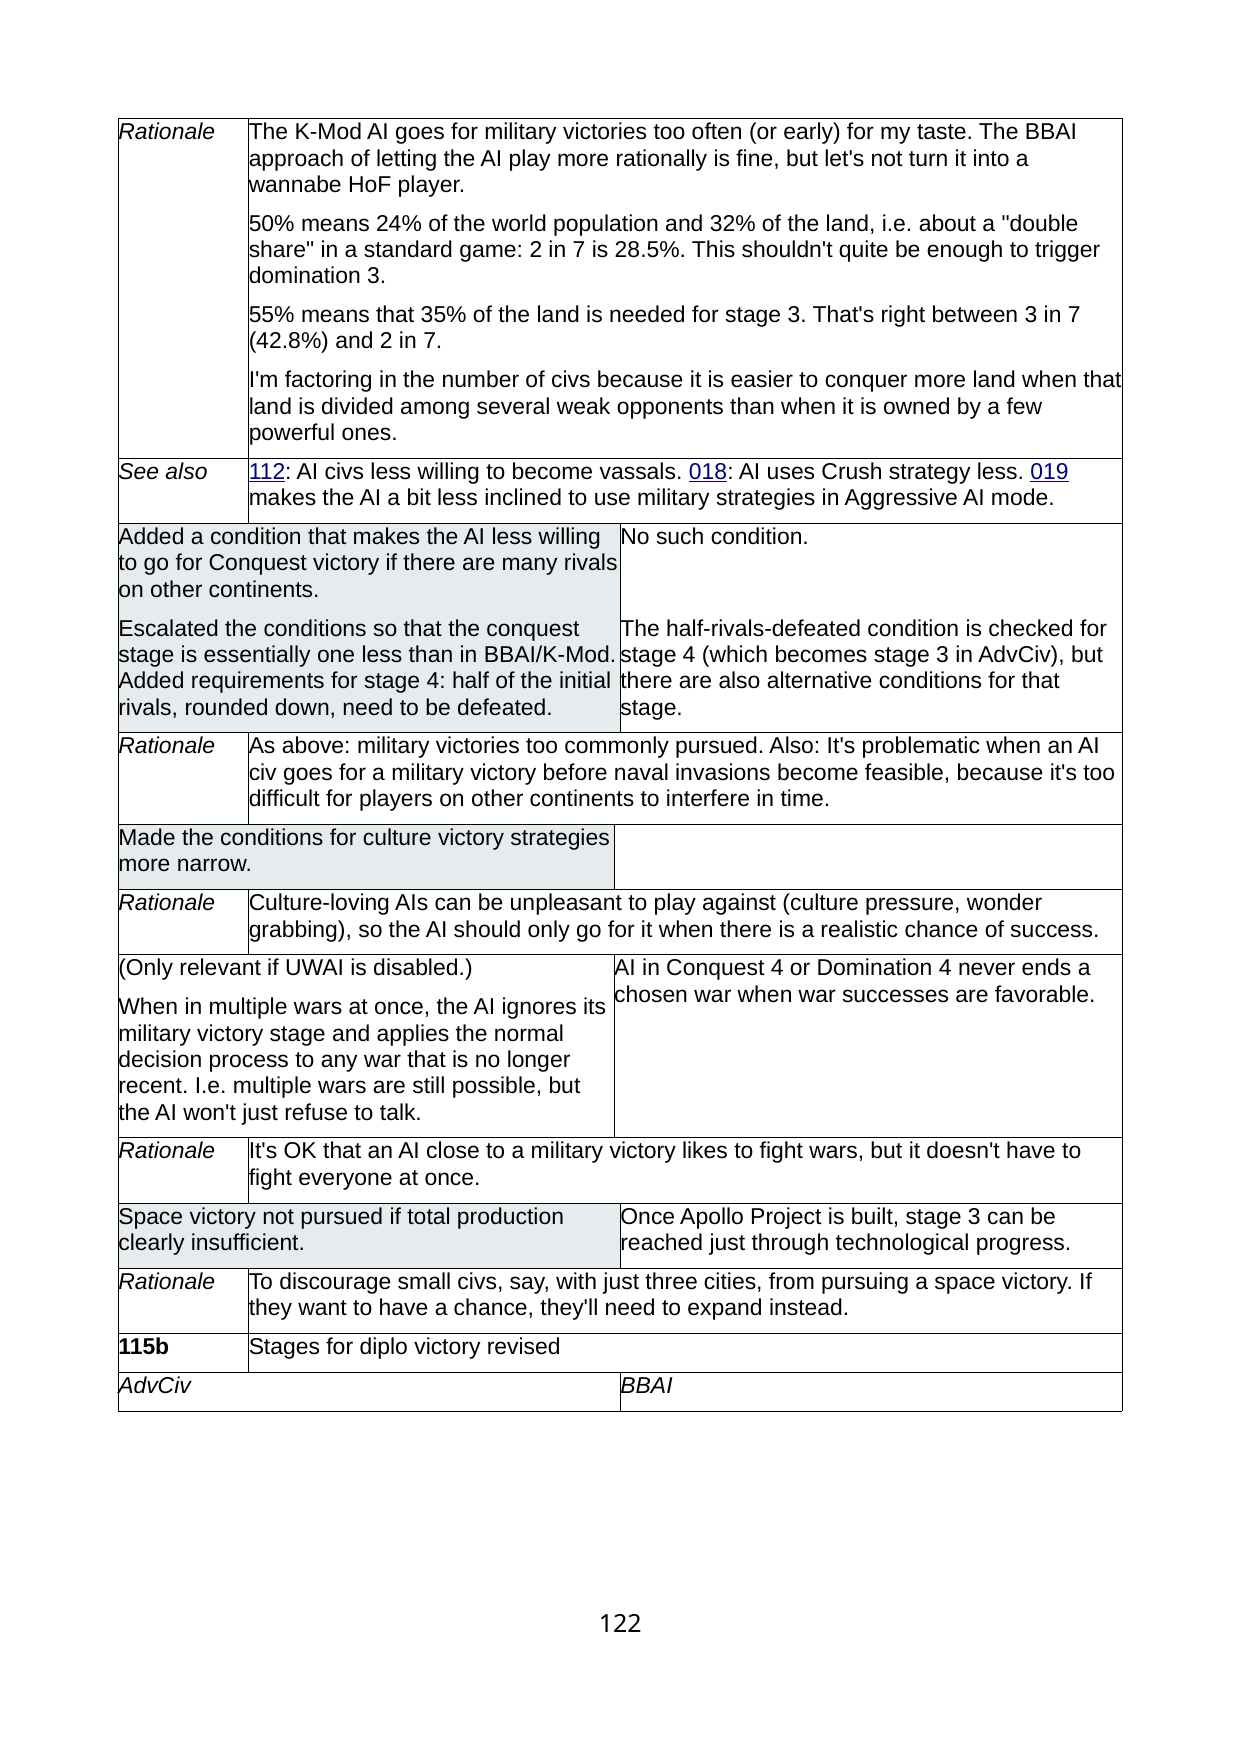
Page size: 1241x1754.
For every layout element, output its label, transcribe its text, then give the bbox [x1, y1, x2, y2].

table_cell AI in Conquest 4 or Domination 4 never ends a chosen war when war successes are favorable. [615, 955, 1122, 1137]
table_cell Rationale [119, 1269, 248, 1333]
table_cell The K-Mod AI goes for military victories too often (or early) for my taste. The BBAI approach of letting the AI play more rationally is fine, but let's not turn it into a wannabe HoF player. 50% means 24% of the world population and 32% of the land, i.e. about a "double share" in a standard game: 2 in 7 is 28.5%. This shouldn't quite be enough to trigger domination 3. 55% means that 35% of the land is needed for stage 3. That's right between 3 in 7 (42.8%) and 2 in 7. I'm factoring in the number of civs because it is easier to conquer more land when that land is divided among several weak opponents than when it is owned by a few powerful ones. [249, 119, 1122, 458]
table_cell Rationale [119, 119, 248, 458]
table_cell Rationale [119, 1138, 248, 1202]
table_cell Once Apollo Project is built, stage 3 can be reached just through technological progress. [621, 1204, 1122, 1268]
table_cell Made the conditions for culture victory strategies more narrow. [119, 825, 614, 889]
table_cell Rationale [119, 890, 248, 954]
table_cell Stages for diplo victory revised [249, 1334, 1122, 1372]
table_cell Culture-loving AIs can be unpleasant to play against (culture pressure, wonder grabbing), so the AI should only go for it when there is a realistic chance of success. [249, 890, 1122, 954]
table_cell (Only relevant if UWAI is disabled.) When in multiple wars at once, the AI ignores its military victory stage and applies the normal decision process to any war that is no longer recent. I.e. multiple wars are still possible, but the AI won't just refuse to talk. [119, 955, 614, 1137]
table_cell Space victory not pursued if total production clearly insufficient. [119, 1204, 620, 1268]
table_cell To discourage small civs, say, with just three cities, from pursuing a space victory. If they want to have a chance, they'll need to expand instead. [249, 1269, 1122, 1333]
table_cell BBAI [621, 1373, 1122, 1411]
table_cell Rationale [119, 733, 248, 824]
table_cell 112: AI civs less willing to become vassals. 018: AI uses Crush strategy less. 019 makes the AI a bit less inclined to use military strategies in Aggressive AI mode. [249, 459, 1122, 523]
table_cell As above: military victories too commonly pursued. Also: It's problematic when an AI civ goes for a military victory before naval invasions become feasible, because it's too difficult for players on other continents to interfere in time. [249, 733, 1122, 824]
table_cell 115b [119, 1334, 248, 1372]
table_cell It's OK that an AI close to a military victory likes to fight wars, but it doesn't have to fight everyone at once. [249, 1138, 1122, 1202]
table_cell No such condition. The half-rivals-defeated condition is checked for stage 4 (which becomes stage 3 in AdvCiv), but there are also alternative conditions for that stage. [621, 524, 1122, 732]
table_cell [615, 825, 1122, 889]
table_cell AdvCiv [119, 1373, 620, 1411]
table_cell Added a condition that makes the AI less willing to go for Conquest victory if there are many rivals on other continents. Escalated the conditions so that the conquest stage is essentially one less than in BBAI/K-Mod. Added requirements for stage 4: half of the initial rivals, rounded down, need to be defeated. [119, 524, 620, 732]
table_cell See also [119, 459, 248, 523]
